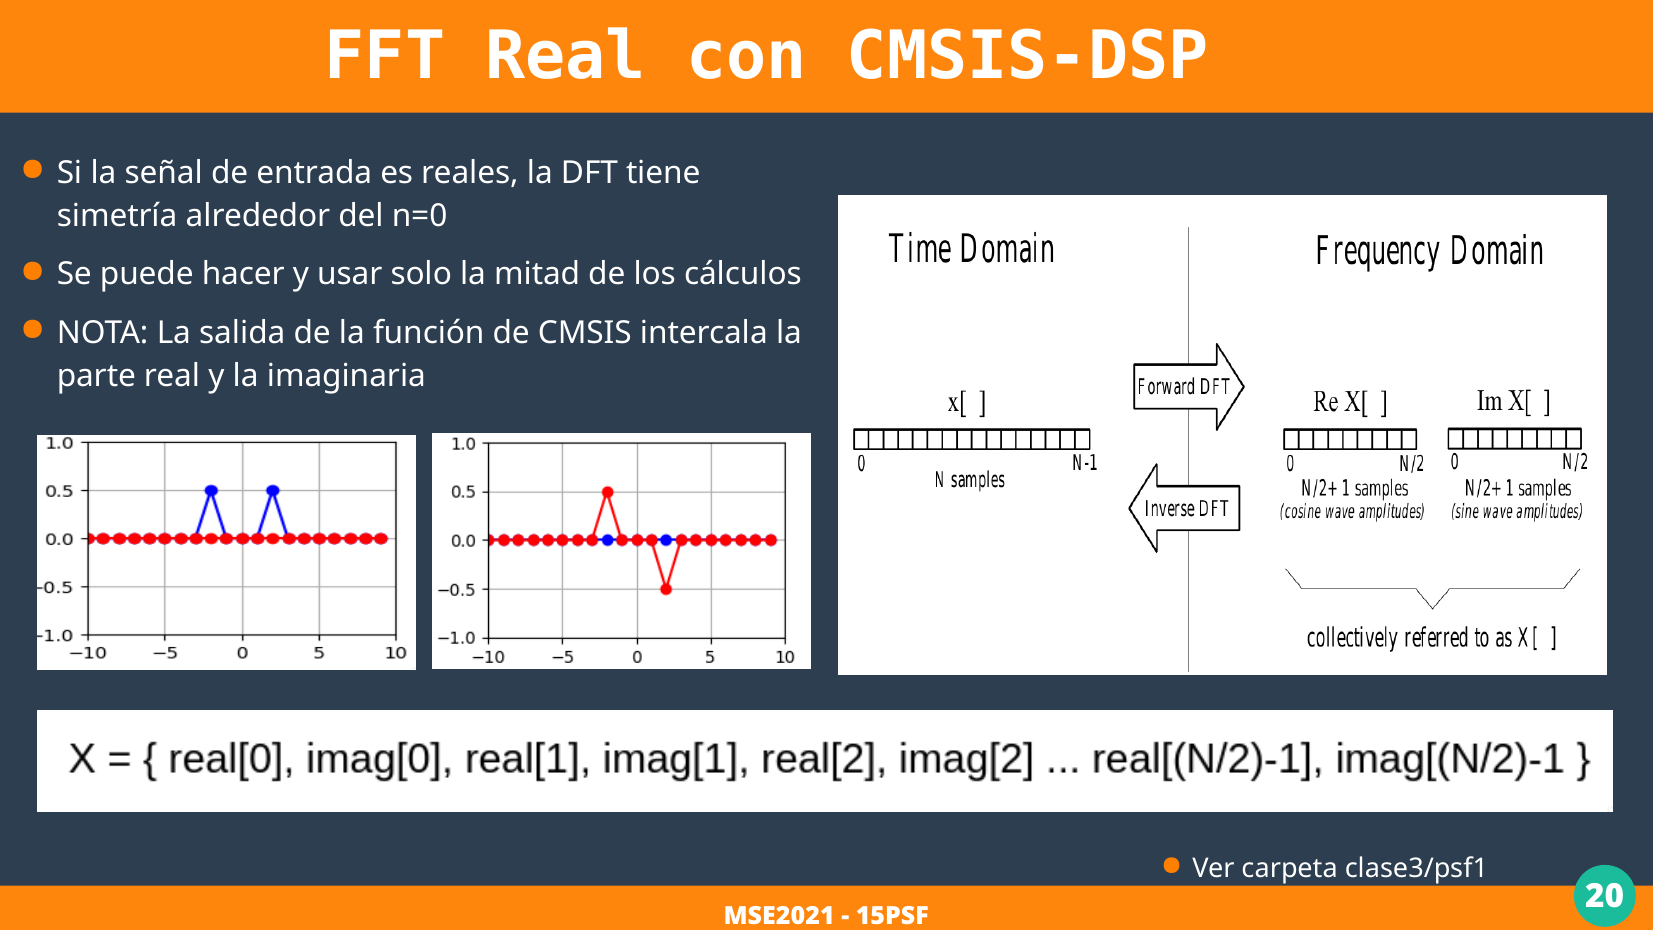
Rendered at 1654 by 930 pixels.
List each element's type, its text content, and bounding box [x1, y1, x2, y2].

title FFT Real con CMSIS-DSP [324, 16, 1404, 113]
picture [37, 710, 1613, 813]
picture [838, 195, 1607, 675]
picture [432, 433, 811, 669]
picture [37, 435, 416, 670]
list Si la señal de entrada es reales, la DFT tiene simetría alrededor del n=0 Se puede hacer y usar solo la mitad de los cálculos NOTA: La salida de la función de CMSIS intercala la parte real y la imaginaria [7, 150, 826, 413]
list Ver carpeta clase3/psf1 [1150, 848, 1607, 887]
